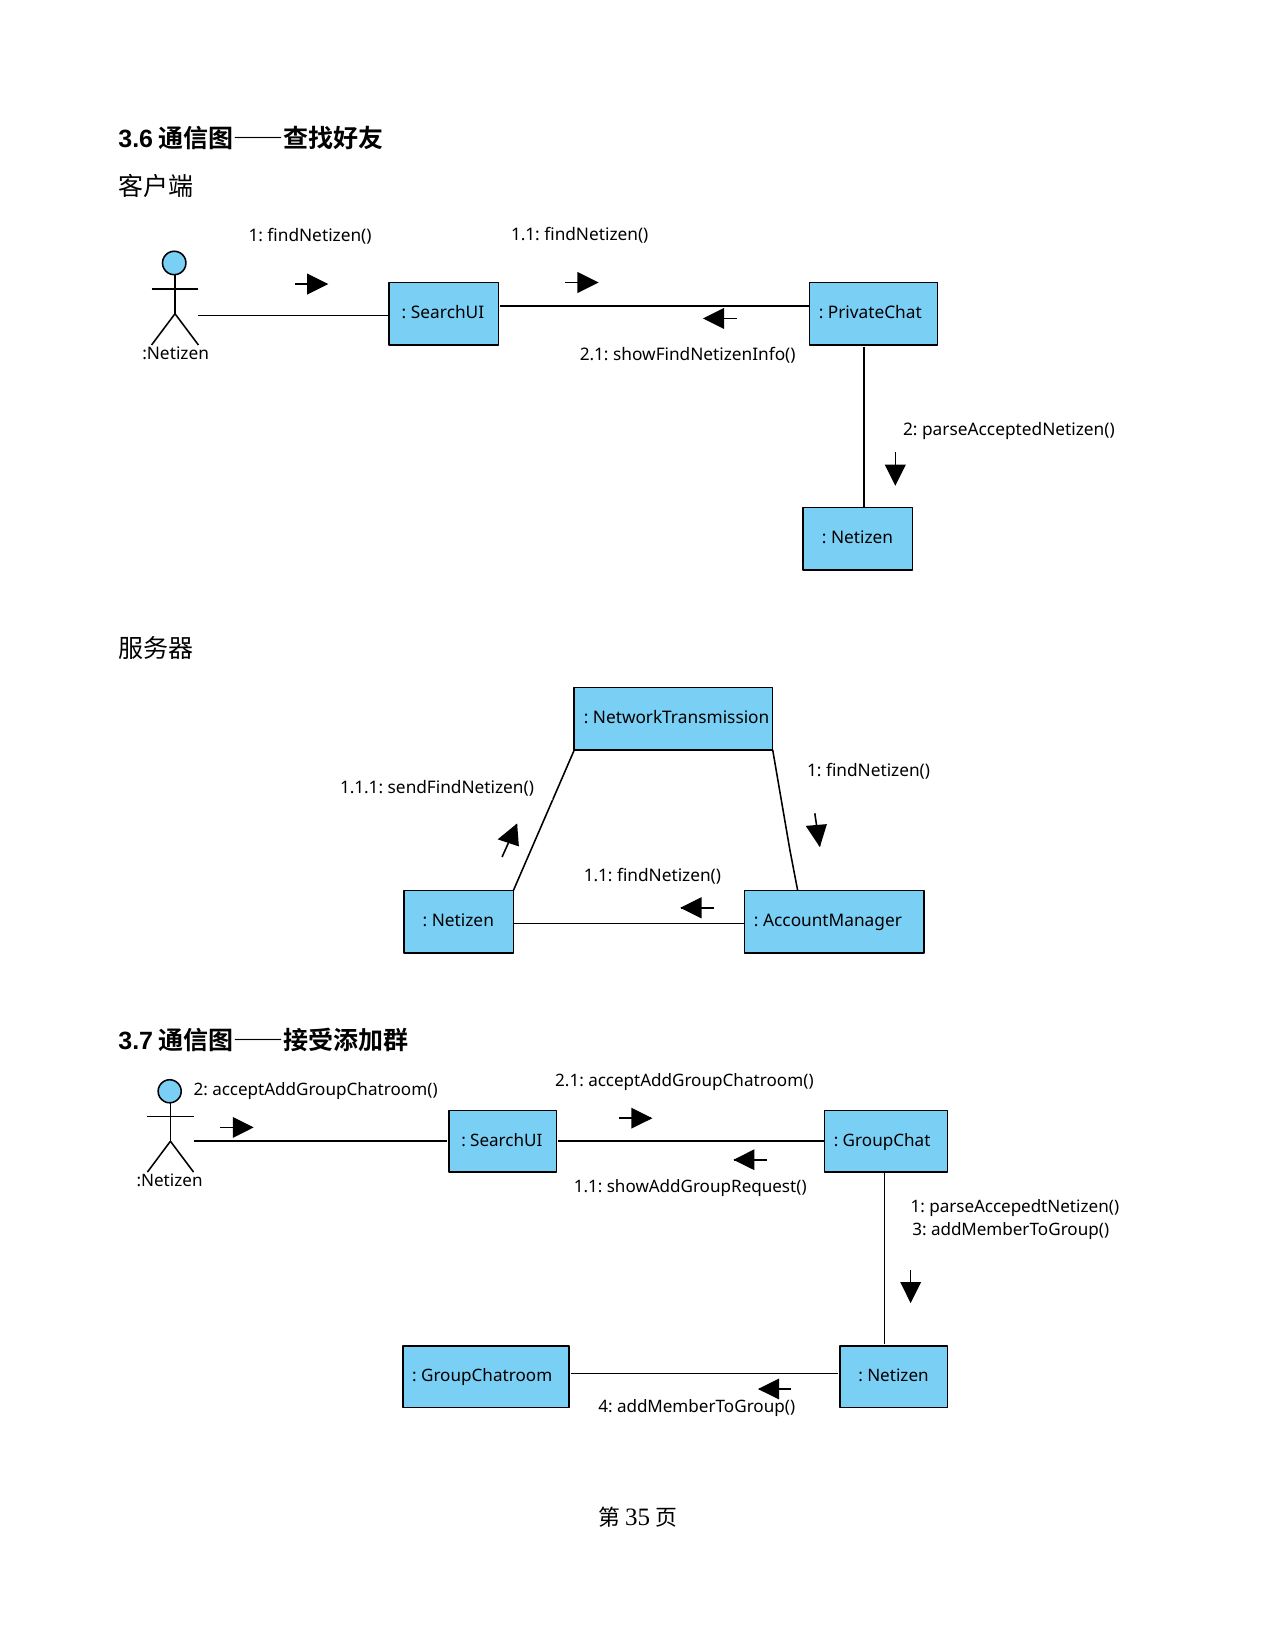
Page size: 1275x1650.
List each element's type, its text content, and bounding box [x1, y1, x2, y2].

text 客户端 [118, 167, 1157, 203]
subtitle 3.7通信图——接受添加群 [118, 1020, 1157, 1056]
subtitle 3.6通信图——查找好友 [118, 118, 1157, 154]
text 服务器 [118, 628, 1157, 664]
